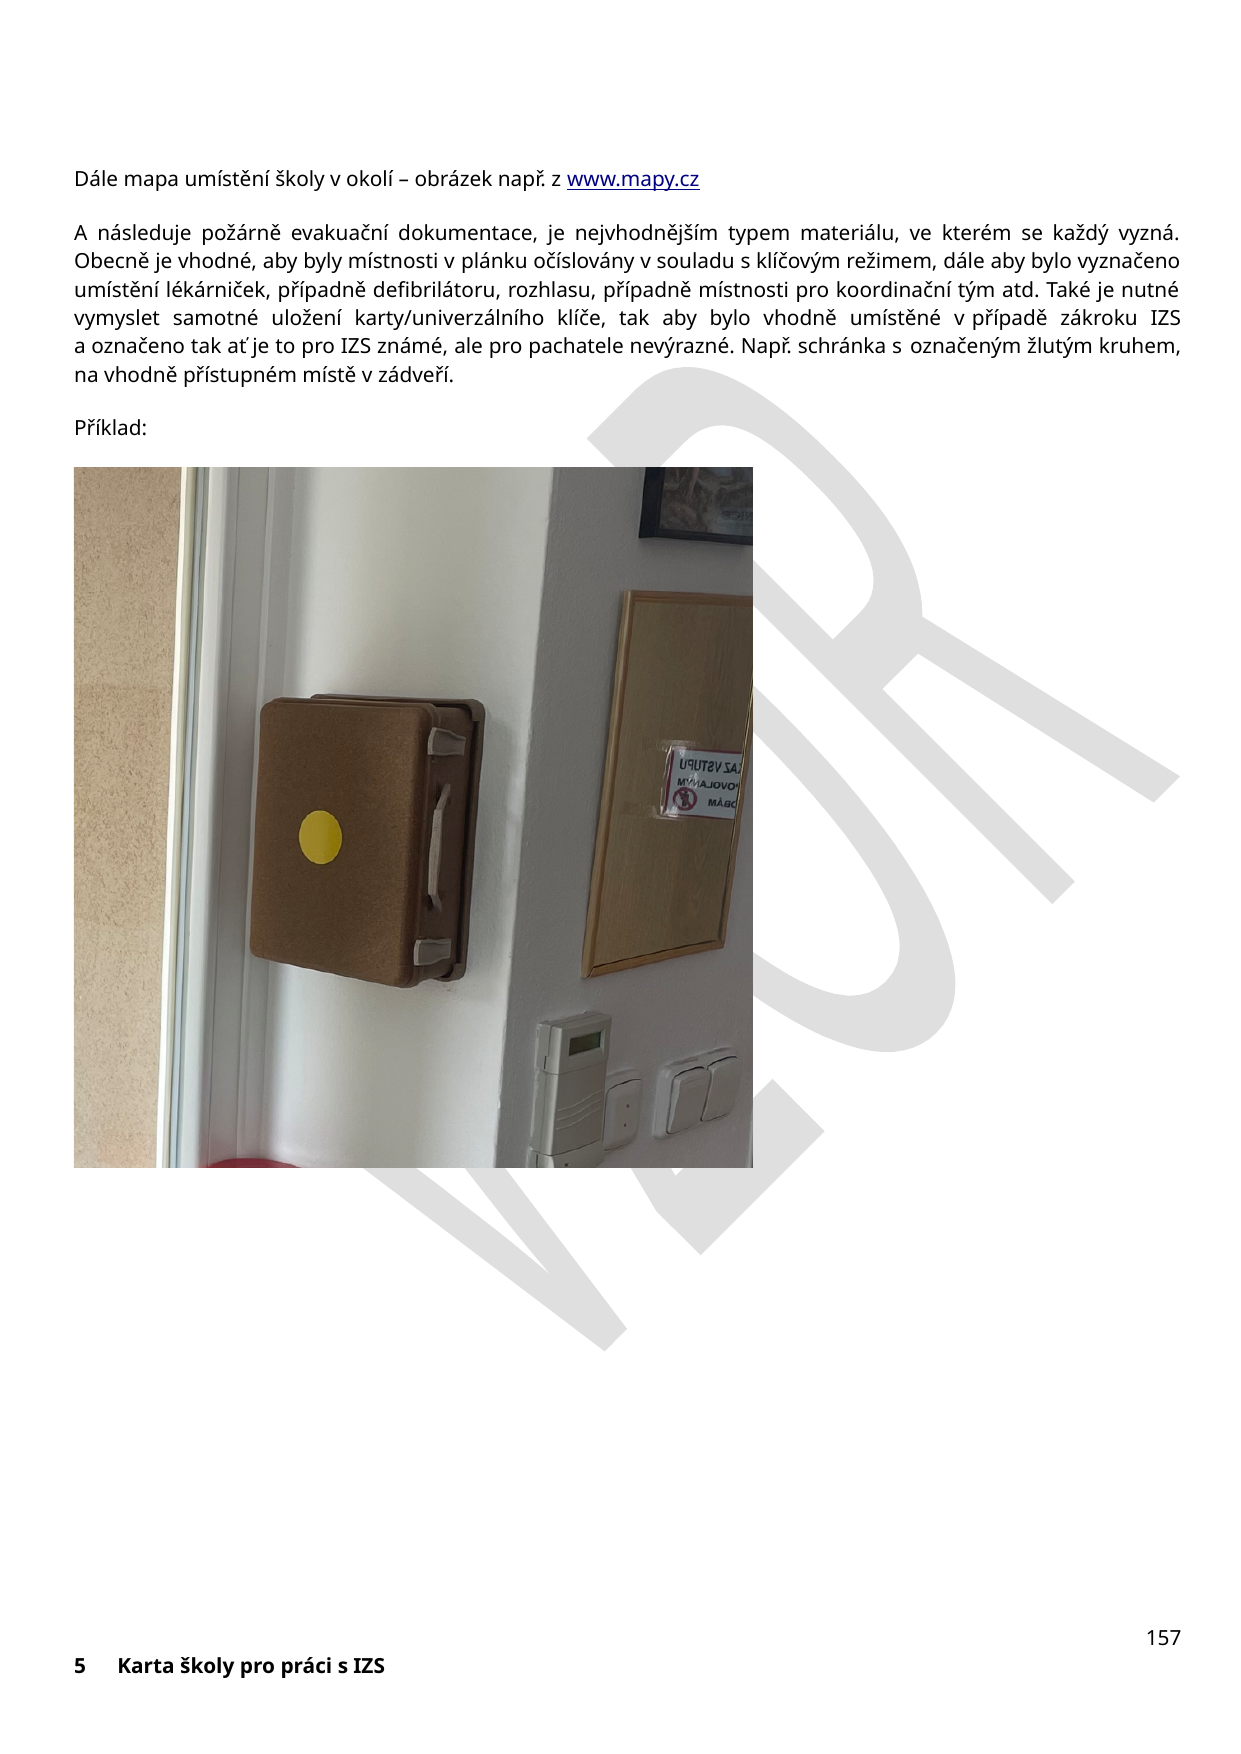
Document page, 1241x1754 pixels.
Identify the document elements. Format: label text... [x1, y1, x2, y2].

text Příklad: [74, 413, 611, 442]
text A následuje požárně evakuační dokumentace, je nejvhodnějším typem materiálu, ve kterém se každý vyzná. Obecně je vhodné, aby byly místnosti v plánku očíslovány v souladu s klíčovým režimem, dále aby bylo vyznačeno umístění lékárniček, případně defibrilátoru, rozhlasu, případně místnosti pro koordinační tým atd. Také je nutné vymyslet samotné uložení karty/univerzálního klíče, tak aby bylo vhodně umístěné v případě zákroku IZS a označeno tak ať je to pro IZS známé, ale pro pachatele nevýrazné. Např. schránka s označeným žlutým kruhem, na vhodně přístupném místě v zádveří. [74, 218, 1181, 388]
text [788, 413, 1181, 442]
text Dále mapa umístění školy v okolí – obrázek např. z www.mapy.cz [74, 164, 1181, 193]
text [686, 426, 764, 442]
